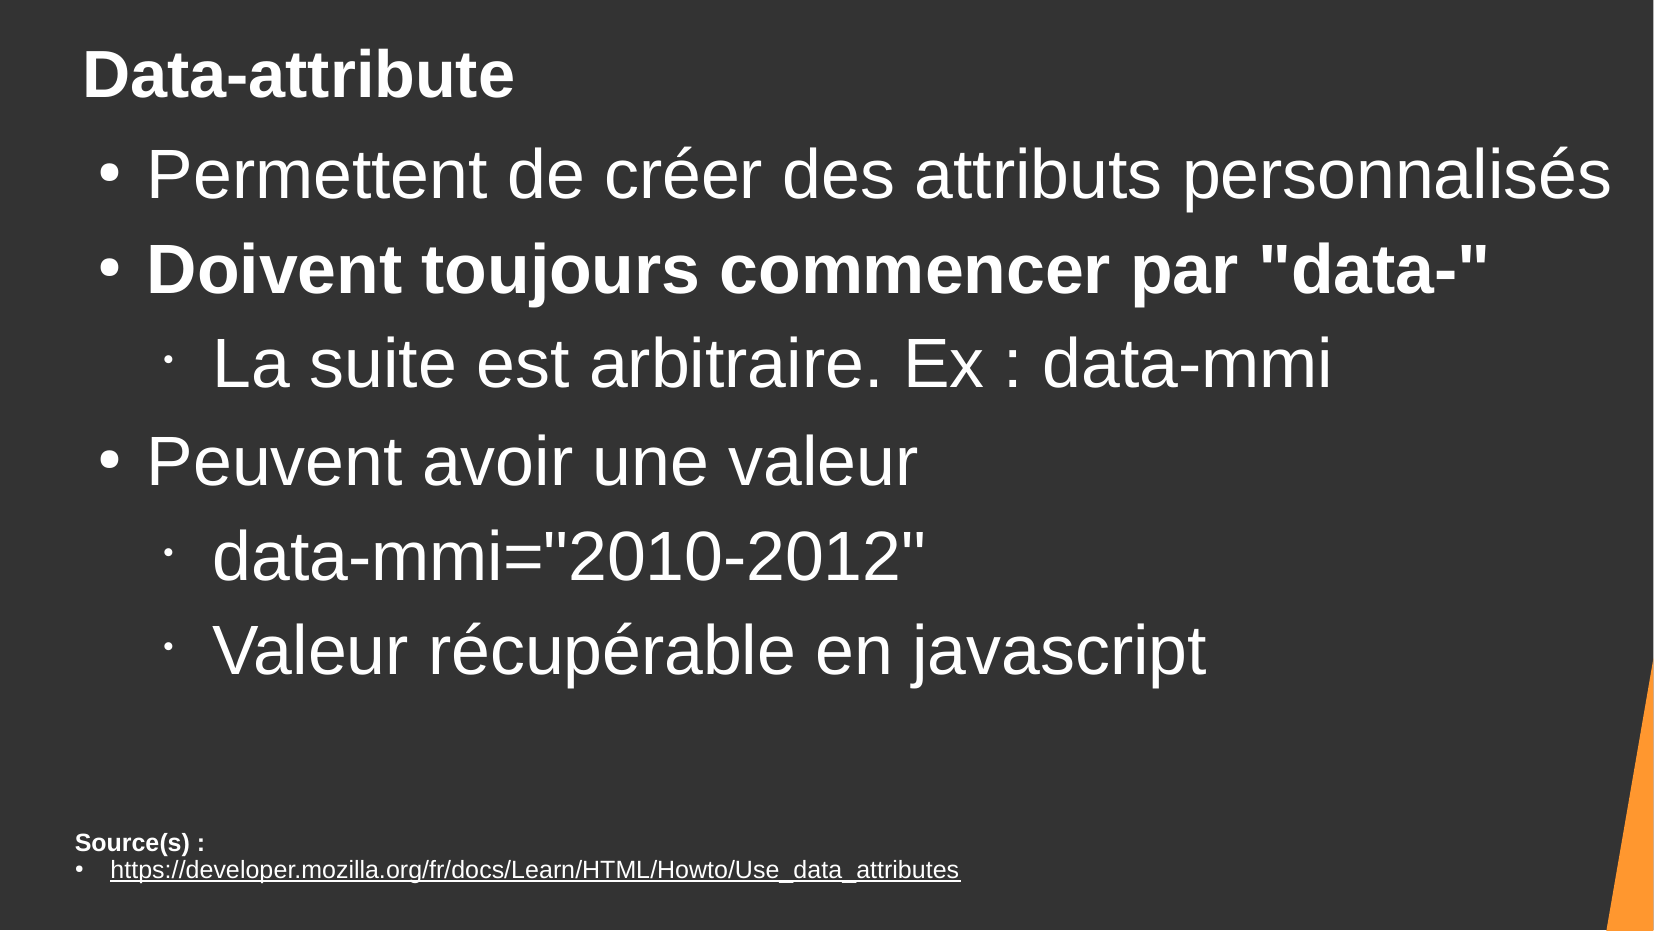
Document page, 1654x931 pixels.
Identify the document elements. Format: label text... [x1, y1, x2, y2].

list Permettent de créer des attributs personnalisés Doivent toujours commencer par "data-" La suite est arbitraire. Ex : data-mmi Peuvent avoir une valeur data-mmi="2010-2012" Valeur récupérable en javascript [80, 135, 1620, 733]
text_box [1606, 654, 1654, 931]
text_box Source(s) : https://developer.mozilla.org/fr/docs/Learn/HTML/Howto/Use_data_attributes [60, 820, 1583, 920]
title Data-attribute [82, 37, 1571, 114]
